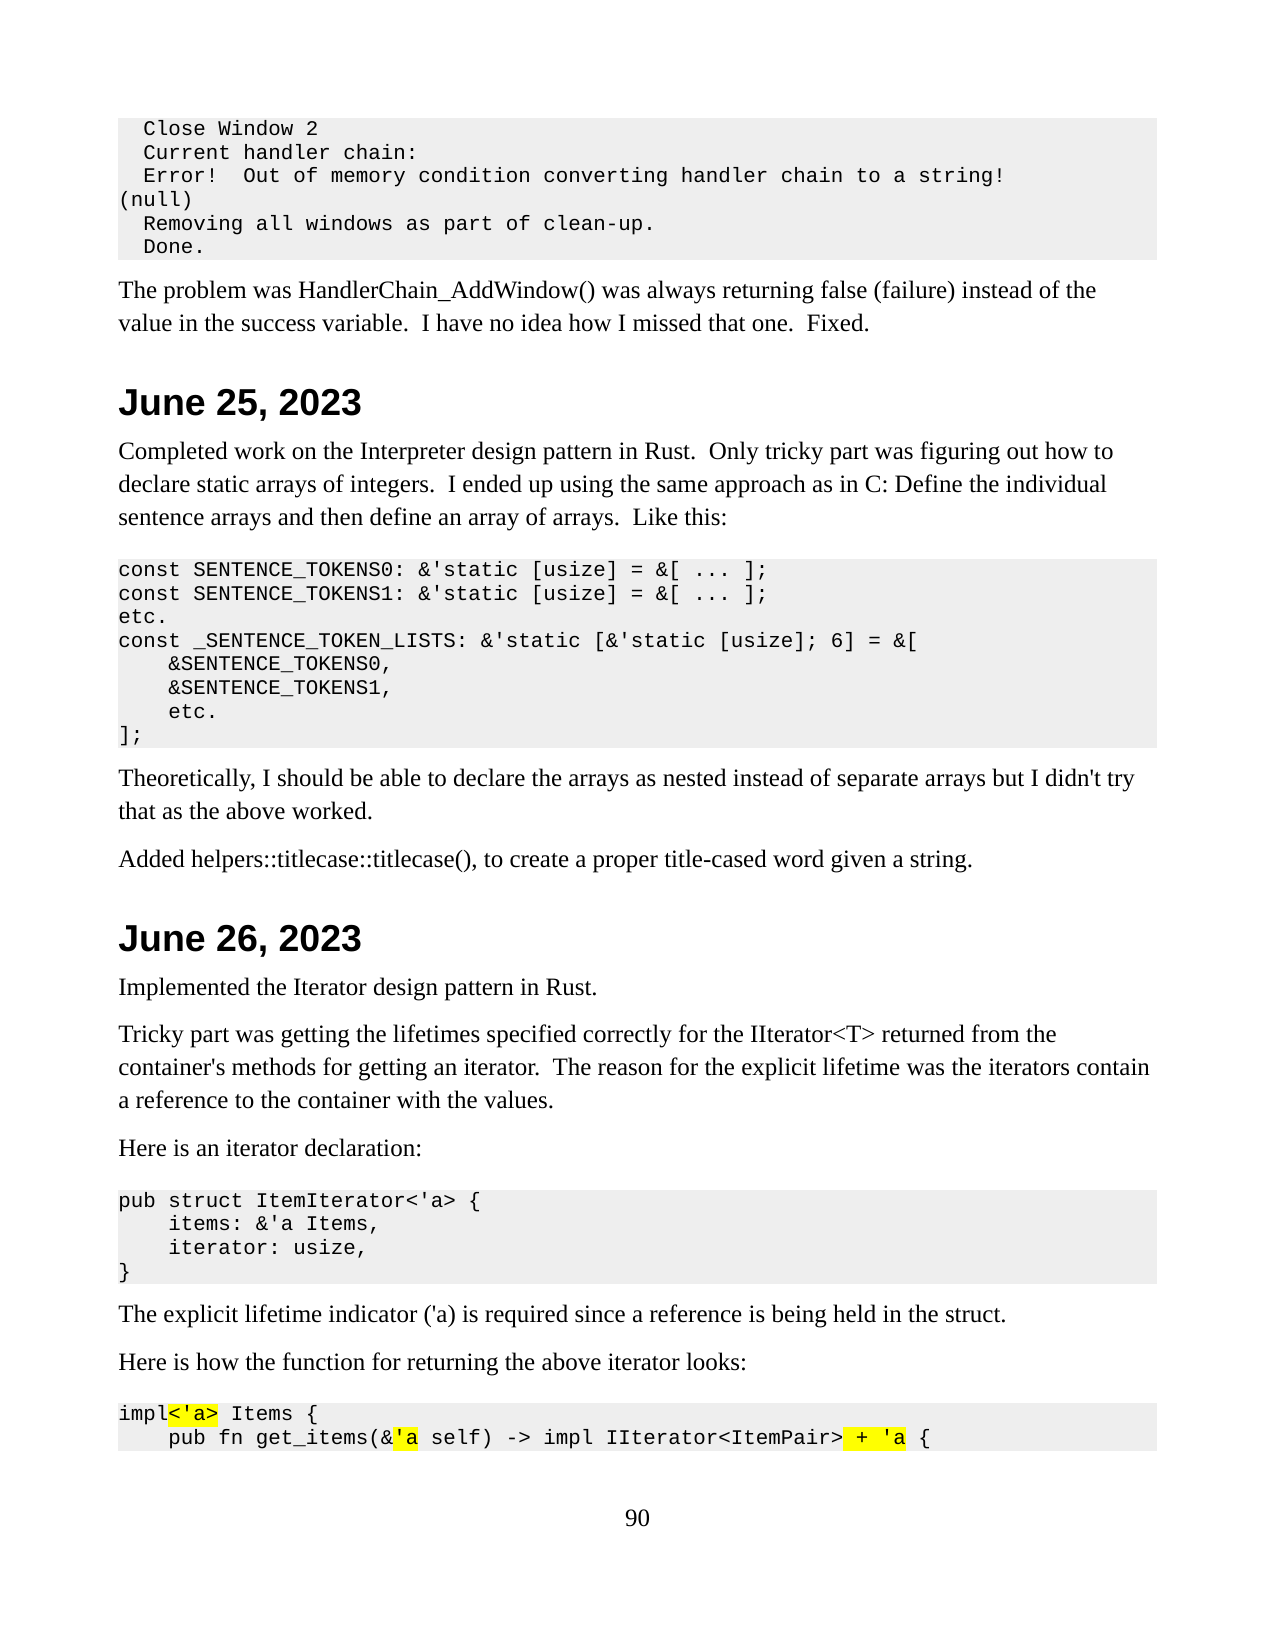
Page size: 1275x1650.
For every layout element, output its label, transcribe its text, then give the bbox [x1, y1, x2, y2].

text Current handler chain: [118, 142, 1157, 165]
text Implemented the Iterator design pattern in Rust. [118, 972, 1157, 1001]
subtitle June 26, 2023 [118, 916, 1157, 959]
text Close Window 2 [118, 118, 1157, 142]
text iterator: usize, [118, 1237, 1157, 1261]
text (null) [118, 189, 1157, 213]
text Done. [118, 236, 1157, 260]
text items: &'a Items, [118, 1213, 1157, 1237]
text } [118, 1261, 1157, 1284]
text const SENTENCE_TOKENS1: &'static [usize] = &[ ... ]; [118, 582, 1157, 606]
text Here is how the function for returning the above iterator looks: [118, 1347, 1157, 1376]
text pub fn get_items(&'a self) -> impl IIterator<ItemPair> + 'a { [118, 1427, 1157, 1451]
text Completed work on the Interpreter design pattern in Rust. Only tricky part was figuring out how to declare static arrays of integers. I ended up using the same approach as in C: Define the individual sentence arrays and then define an array of arrays. Like this: [118, 436, 1157, 531]
text The explicit lifetime indicator ('a) is required since a reference is being held in the struct. [118, 1299, 1157, 1328]
text etc. [118, 606, 1157, 630]
text impl<'a> Items { [118, 1403, 1157, 1427]
text Theoretically, I should be able to declare the arrays as nested instead of separate arrays but I didn't try that as the above worked. [118, 763, 1157, 825]
text Added helpers::titlecase::titlecase(), to create a proper title-cased word given a string. [118, 844, 1157, 872]
text pub struct ItemIterator<'a> { [118, 1190, 1157, 1213]
text const _SENTENCE_TOKEN_LISTS: &'static [&'static [usize]; 6] = &[ &SENTENCE_TOKENS0, &SENTENCE_TOKENS1, [118, 630, 1157, 701]
subtitle June 25, 2023 [118, 381, 1157, 424]
text etc. ]; [118, 701, 1157, 748]
text Tricky part was getting the lifetimes specified correctly for the IIterator<T> returned from the container's methods for getting an iterator. The reason for the explicit lifetime was the iterators contain a reference to the container with the values. [118, 1019, 1157, 1114]
text Here is an iterator declaration: [118, 1133, 1157, 1162]
text The problem was HandlerChain_AddWindow() was always returning false (failure) instead of the value in the success variable. I have no idea how I missed that one. Fixed. [118, 275, 1157, 337]
text Removing all windows as part of clean-up. [118, 213, 1157, 236]
text const SENTENCE_TOKENS0: &'static [usize] = &[ ... ]; [118, 559, 1157, 582]
text Error! Out of memory condition converting handler chain to a string! [118, 165, 1157, 189]
